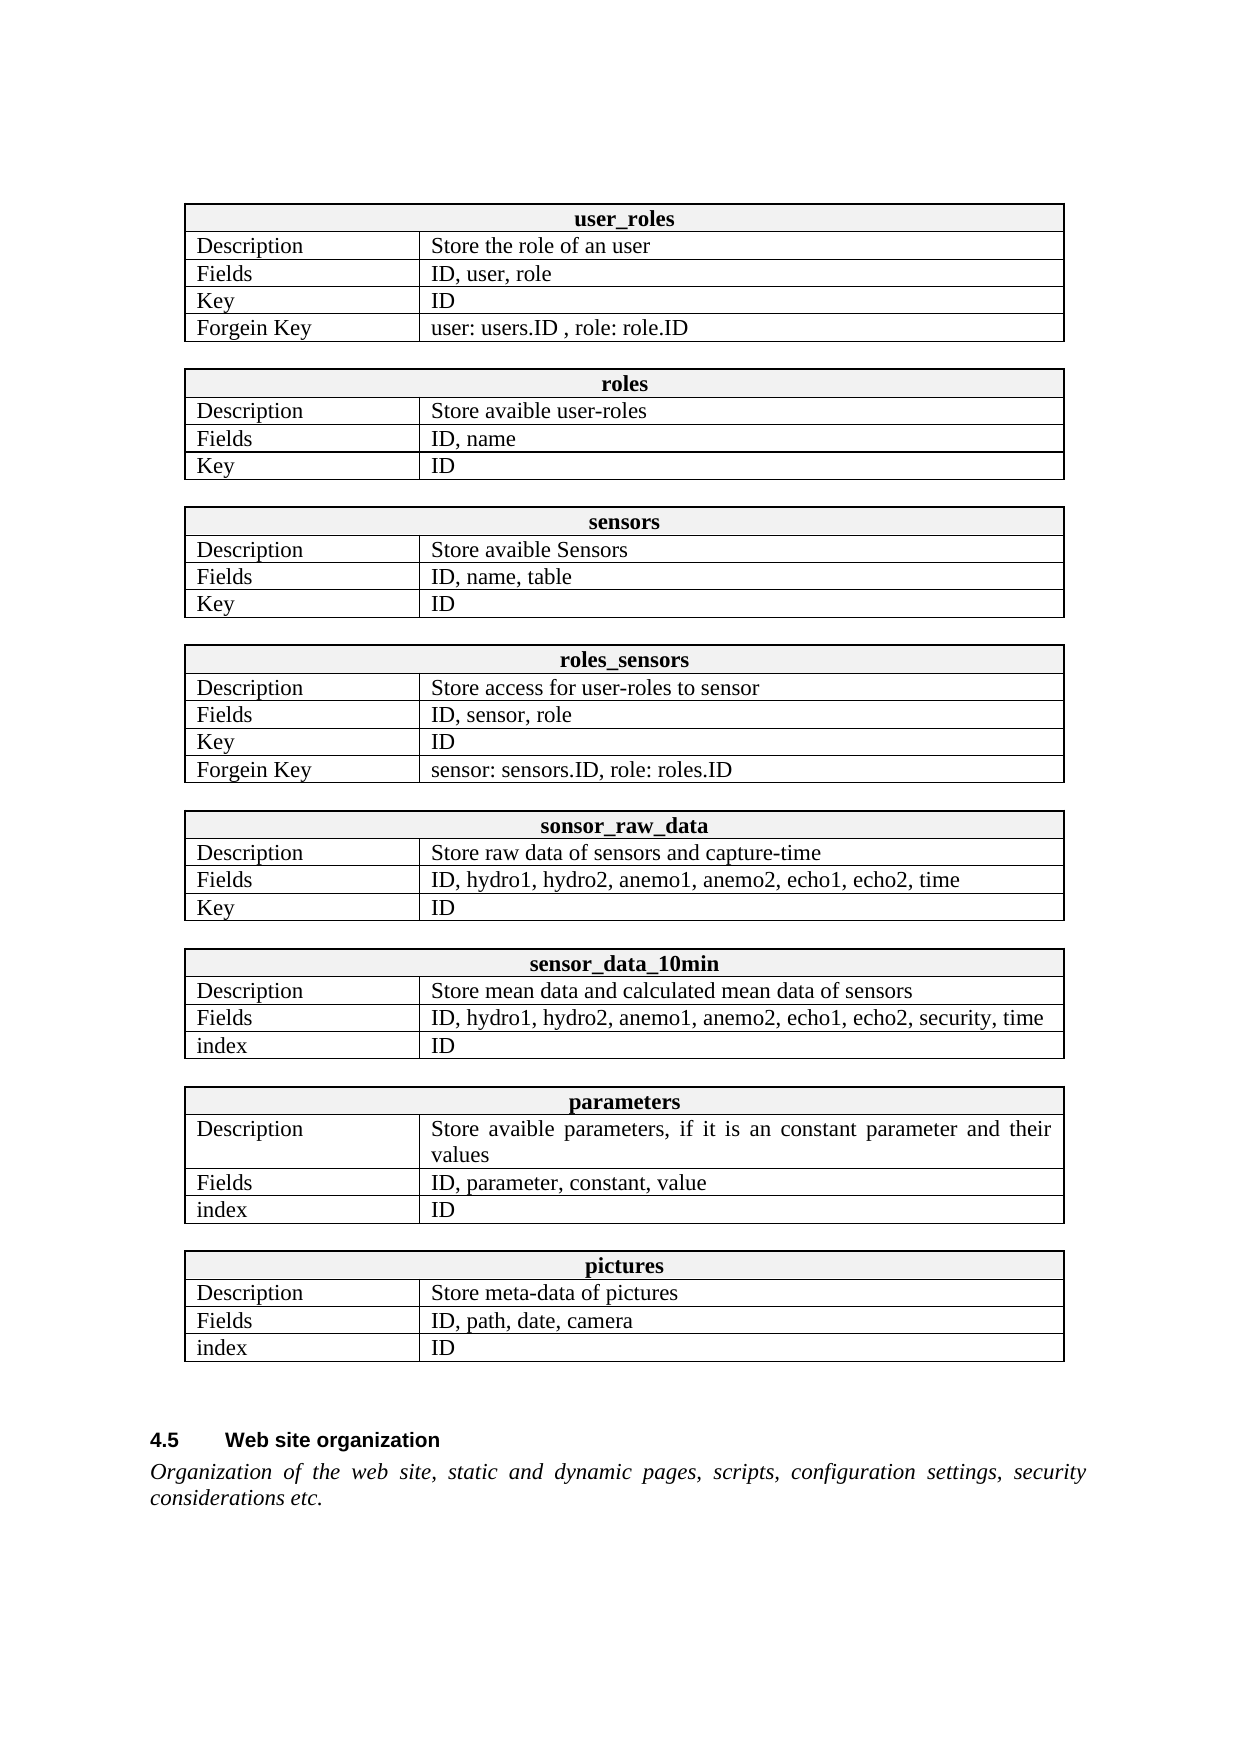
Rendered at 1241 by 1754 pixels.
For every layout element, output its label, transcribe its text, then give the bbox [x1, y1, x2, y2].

table_cell Forgein Key [186, 756, 419, 782]
table_cell ID, sensor, role [420, 701, 1063, 727]
table_header pictures [186, 1252, 1063, 1278]
table_cell ID, hydro1, hydro2, anemo1, anemo2, echo1, echo2, time [420, 866, 1063, 893]
table_cell Fields [186, 1169, 419, 1195]
table_cell Description [186, 232, 419, 258]
table_cell Store access for user-roles to sensor [420, 674, 1063, 700]
table_cell ID [420, 1196, 1063, 1223]
table_header roles [186, 370, 1063, 397]
table_cell Fields [186, 563, 419, 589]
table_cell Description [186, 839, 419, 865]
table_cell Key [186, 287, 419, 313]
table_header sensor_data_10min [186, 950, 1063, 976]
table_cell Fields [186, 866, 419, 893]
table_cell ID, name, table [420, 563, 1063, 589]
table_cell Forgein Key [186, 314, 419, 341]
table_header roles_sensors [186, 646, 1063, 673]
table_cell ID [420, 729, 1063, 755]
table_header sonsor_raw_data [186, 812, 1063, 838]
table_cell Description [186, 398, 419, 424]
table_cell Description [186, 1115, 419, 1168]
table_cell user: users.ID , role: role.ID [420, 314, 1063, 341]
table_cell Key [186, 894, 419, 920]
table_cell Fields [186, 260, 419, 286]
table_cell Description [186, 674, 419, 700]
table_cell Store the role of an user [420, 232, 1063, 258]
table_cell Description [186, 536, 419, 562]
table_cell ID, name [420, 425, 1063, 451]
table_cell Store avaible parameters, if it is an constant parameter and their values [420, 1115, 1063, 1168]
table_cell index [186, 1032, 419, 1058]
table_cell ID [420, 453, 1063, 479]
table_cell Fields [186, 1307, 419, 1333]
table_cell Fields [186, 1005, 419, 1031]
table_cell ID, parameter, constant, value [420, 1169, 1063, 1195]
table_cell ID [420, 1334, 1063, 1361]
table_header sensors [186, 508, 1063, 534]
table_cell ID, path, date, camera [420, 1307, 1063, 1333]
table_cell Store meta-data of pictures [420, 1280, 1063, 1306]
table_cell Store raw data of sensors and capture-time [420, 839, 1063, 865]
table_cell index [186, 1196, 419, 1223]
subtitle Web site organization [150, 1427, 1090, 1452]
text Organization of the web site, static and dynamic pages, scripts, configuration settings, security considerations etc. [150, 1458, 1090, 1511]
table_cell Store avaible user-roles [420, 398, 1063, 424]
table_cell Key [186, 729, 419, 755]
table_cell sensor: sensors.ID, role: roles.ID [420, 756, 1063, 782]
table_cell ID, user, role [420, 260, 1063, 286]
table_cell ID [420, 1032, 1063, 1058]
table_cell ID [420, 894, 1063, 920]
table_cell Description [186, 1280, 419, 1306]
table_cell Key [186, 453, 419, 479]
table_header user_roles [186, 205, 1063, 231]
table_cell Fields [186, 425, 419, 451]
table_cell Store avaible Sensors [420, 536, 1063, 562]
table_cell Key [186, 590, 419, 617]
table_cell ID, hydro1, hydro2, anemo1, anemo2, echo1, echo2, security, time [420, 1005, 1063, 1031]
table_cell Store mean data and calculated mean data of sensors [420, 977, 1063, 1003]
table_cell ID [420, 590, 1063, 617]
table_cell index [186, 1334, 419, 1361]
table_cell Description [186, 977, 419, 1003]
table_cell Fields [186, 701, 419, 727]
table_cell ID [420, 287, 1063, 313]
table_header parameters [186, 1088, 1063, 1114]
